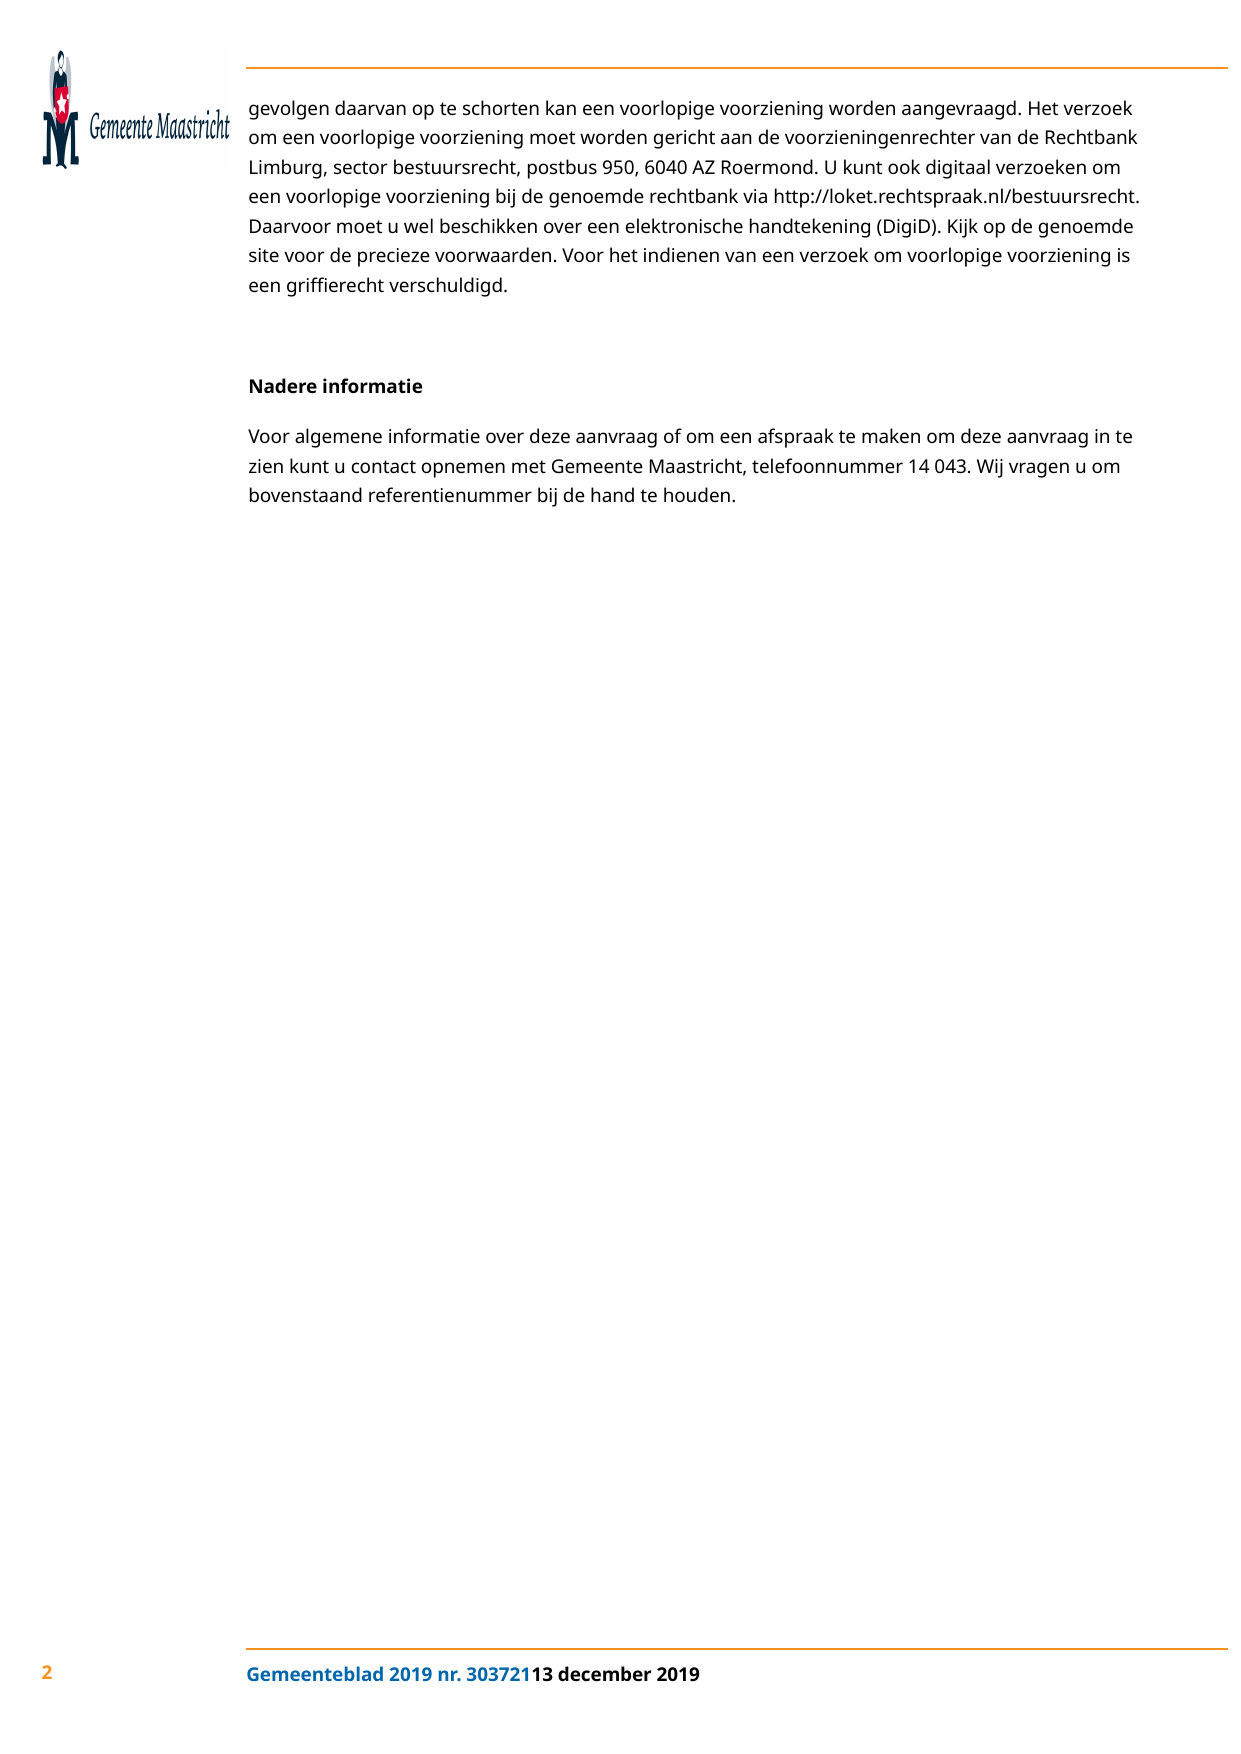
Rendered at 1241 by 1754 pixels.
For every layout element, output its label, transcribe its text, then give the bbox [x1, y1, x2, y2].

text gevolgen daarvan op te schorten kan een voorlopige voorziening worden aangevraagd. Het verzoek om een voorlopige voorziening moet worden gericht aan de voorzieningenrechter van de Rechtbank Limburg, sector bestuursrecht, postbus 950, 6040 AZ Roermond. U kunt ook digitaal verzoeken om een voorlopige voorziening bij de genoemde rechtbank via http://loket.rechtspraak.nl/bestuursrecht. Daarvoor moet u wel beschikken over een elektronische handtekening (DigiD). Kijk op de genoemde site voor de precieze voorwaarden. Voor het indienen van een verzoek om voorlopige voorziening is een griffierecht verschuldigd. [248, 95, 1152, 298]
text Voor algemene informatie over deze aanvraag of om een afspraak te maken om deze aanvraag in te zien kunt u contact opnemen met Gemeente Maastricht, telefoonnummer 14 043. Wij vragen u om bovenstaand referentienummer bij de hand te houden. [248, 423, 1152, 508]
text Nadere informatie [248, 373, 1152, 399]
picture [41, 47, 231, 172]
